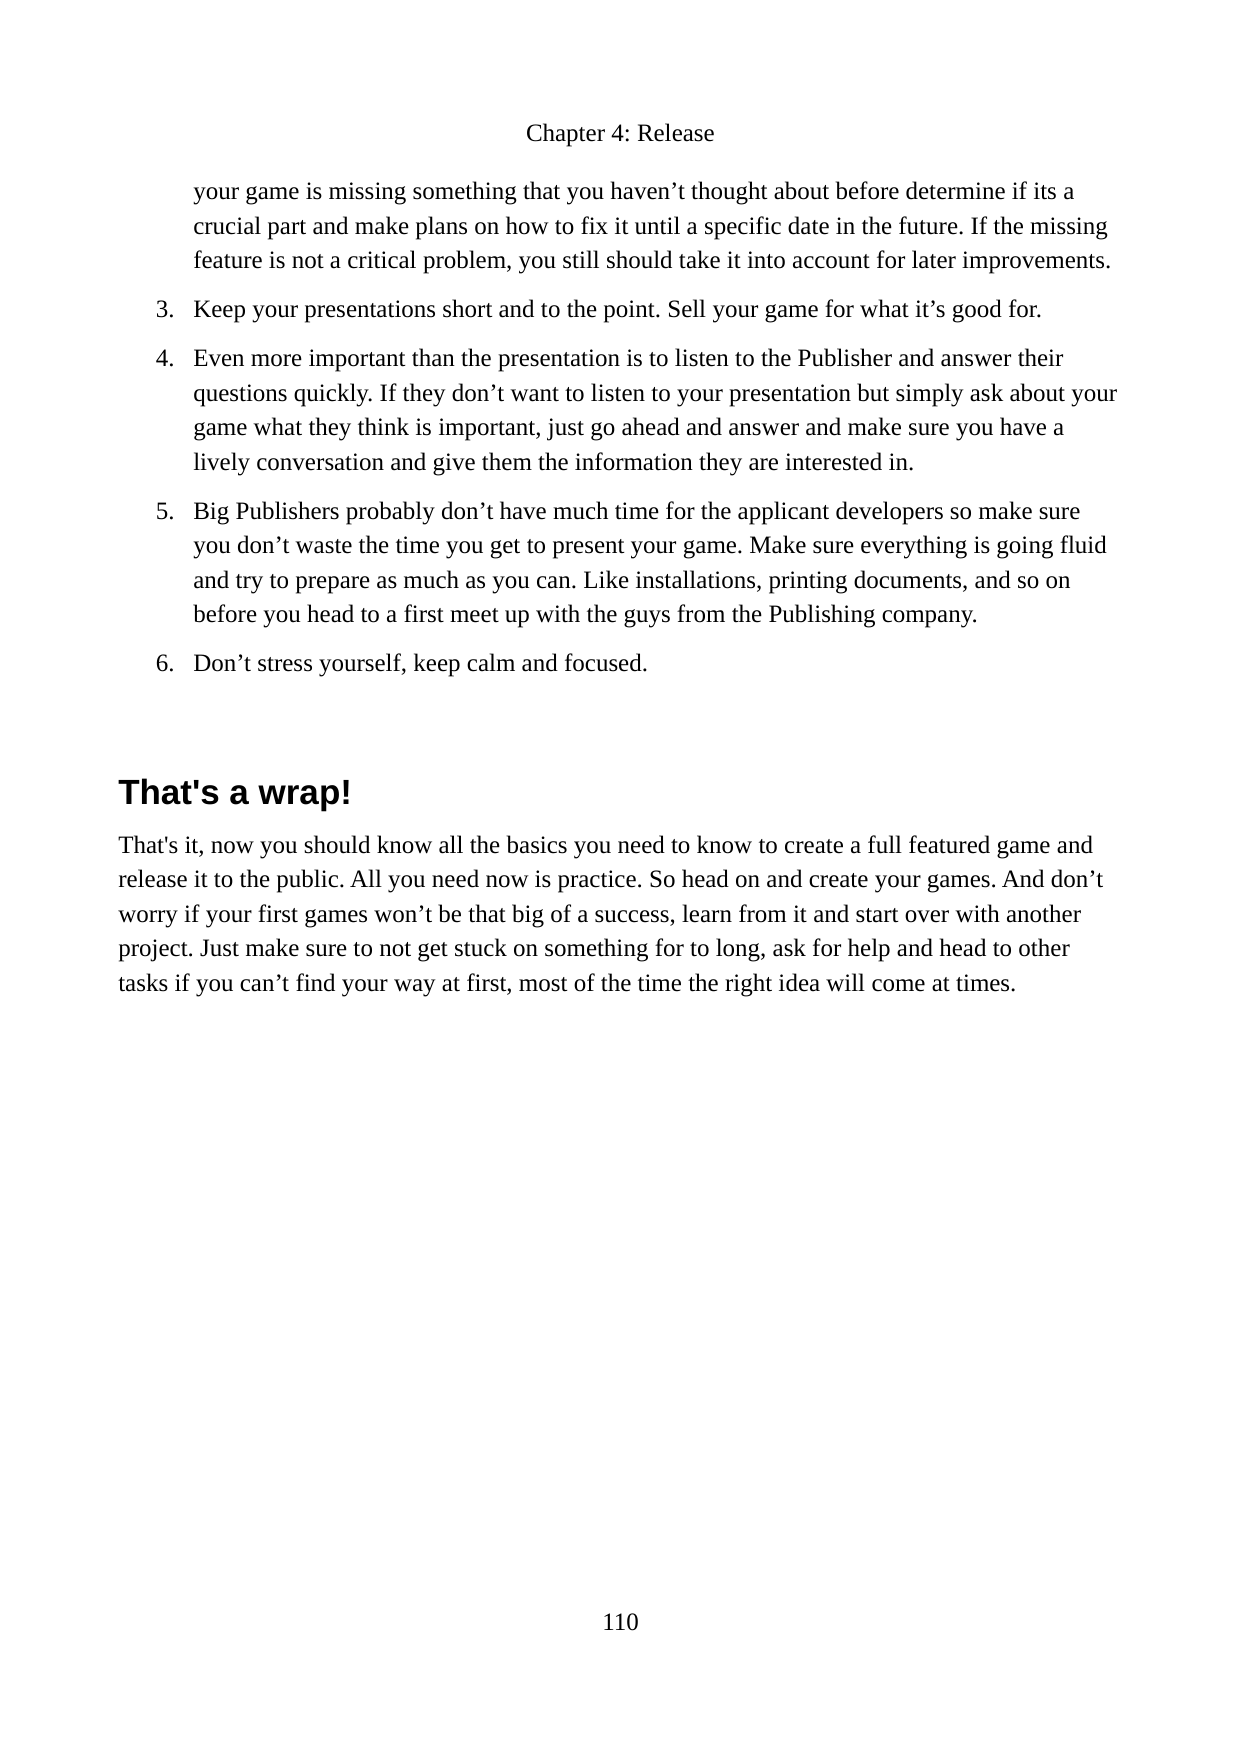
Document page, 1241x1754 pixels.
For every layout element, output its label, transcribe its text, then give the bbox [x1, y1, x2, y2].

list Keep your presentations short and to the point. Sell your game for what it’s good for. [156, 294, 1122, 323]
list Don’t stress yourself, keep calm and focused. [156, 648, 1122, 677]
text That's it, now you should know all the basics you need to know to create a full featured game and release it to the public. All you need now is practice. So head on and create your games. And don’t worry if your first games won’t be that big of a success, learn from it and start over with another project. Just make sure to not get stuck on something for to long, ask for help and head to other tasks if you can’t find your way at first, most of the time the right idea will come at times. [118, 830, 1122, 997]
list Even more important than the presentation is to listen to the Publisher and answer their questions quickly. If they don’t want to listen to your presentation but simply ask about your game what they think is important, just go ahead and answer and make sure you have a lively conversation and give them the information they are interested in. [156, 343, 1122, 476]
list your game is missing something that you haven’t thought about before determine if its a crucial part and make plans on how to fix it until a specific date in the future. If the missing feature is not a critical problem, you still should take it into account for later improvements. [156, 176, 1122, 274]
list Big Publishers probably don’t have much time for the applicant developers so make sure you don’t waste the time you get to present your game. Make sure everything is going fluid and try to prepare as much as you can. Like installations, printing documents, and so on before you head to a first meet up with the guys from the Publishing company. [156, 496, 1122, 628]
